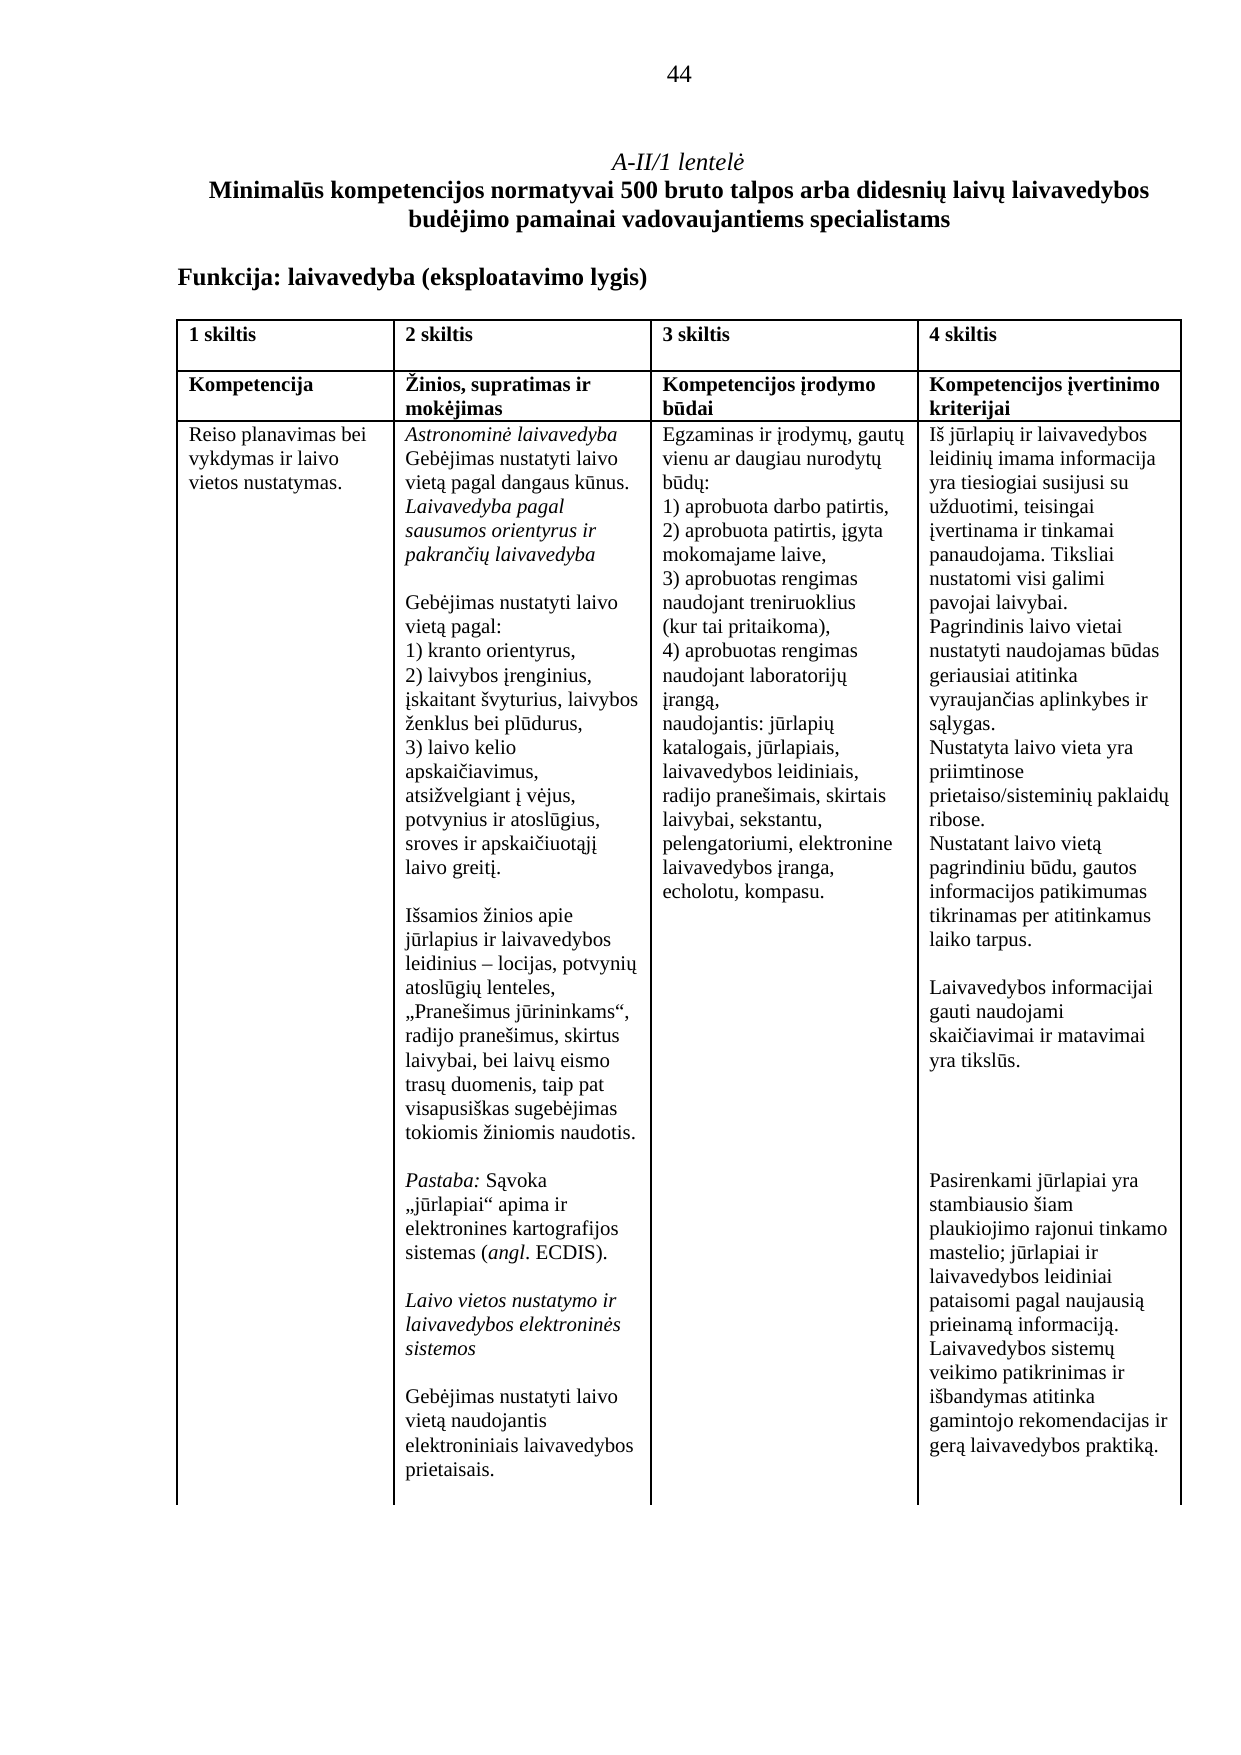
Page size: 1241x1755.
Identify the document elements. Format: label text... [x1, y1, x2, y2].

table_cell Egzaminas ir įrodymų, gautų vienu ar daugiau nurodytų būdų: 1) aprobuota darbo patirtis, 2) aprobuota patirtis, įgyta mokomajame laive, 3) aprobuotas rengimas naudojant treniruoklius (kur tai pritaikoma), 4) aprobuotas rengimas naudojant laboratorijų įrangą, naudojantis: jūrlapių katalogais, jūrlapiais, laivavedybos leidiniais, radijo pranešimais, skirtais laivybai, sekstantu, pelengatoriumi, elektronine laivavedybos įranga, echolotu, kompasu. [652, 422, 917, 1505]
text Funkcija: laivavedyba (eksploatavimo lygis) [177, 262, 1181, 291]
table_header 2 skiltis [395, 321, 650, 369]
table_cell Kompetencijos įvertinimo kriterijai [919, 372, 1180, 420]
text A-II/1 lentelė [177, 147, 1181, 176]
table_header 4 skiltis [919, 321, 1180, 369]
table_header 1 skiltis [178, 321, 393, 369]
table_cell Žinios, supratimas ir mokėjimas [395, 372, 650, 420]
table_header 3 skiltis [652, 321, 917, 369]
table_cell Astronominė laivavedyba Gebėjimas nustatyti laivo vietą pagal dangaus kūnus. Laivavedyba pagal sausumos orientyrus ir pakrančių laivavedyba Gebėjimas nustatyti laivo vietą pagal: 1) kranto orientyrus, 2) laivybos įrenginius, įskaitant švyturius, laivybos ženklus bei plūdurus, 3) laivo kelio apskaičiavimus, atsižvelgiant į vėjus, potvynius ir atoslūgius, sroves ir apskaičiuotąjį laivo greitį. Išsamios žinios apie jūrlapius ir laivavedybos leidinius – locijas, potvynių atoslūgių lenteles, „Pranešimus jūrininkams“, radijo pranešimus, skirtus laivybai, bei laivų eismo trasų duomenis, taip pat visapusiškas sugebėjimas tokiomis žiniomis naudotis. Pastaba: Sąvoka „jūrlapiai“ apima ir elektronines kartografijos sistemas (angl. ECDIS). Laivo vietos nustatymo ir laivavedybos elektroninės sistemos Gebėjimas nustatyti laivo vietą naudojantis elektroniniais laivavedybos prietaisais. [395, 422, 650, 1505]
text Minimalūs kompetencijos normatyvai 500 bruto talpos arba didesnių laivų laivavedybos budėjimo pamainai vadovaujantiems specialistams [177, 176, 1181, 233]
table_cell Kompetencijos įrodymo būdai [652, 372, 917, 420]
table_cell Reiso planavimas bei vykdymas ir laivo vietos nustatymas. [178, 422, 393, 1505]
table_cell Iš jūrlapių ir laivavedybos leidinių imama informacija yra tiesiogiai susijusi su užduotimi, teisingai įvertinama ir tinkamai panaudojama. Tiksliai nustatomi visi galimi pavojai laivybai. Pagrindinis laivo vietai nustatyti naudojamas būdas geriausiai atitinka vyraujančias aplinkybes ir sąlygas. Nustatyta laivo vieta yra priimtinose prietaiso/sisteminių paklaidų ribose. Nustatant laivo vietą pagrindiniu būdu, gautos informacijos patikimumas tikrinamas per atitinkamus laiko tarpus. Laivavedybos informacijai gauti naudojami skaičiavimai ir matavimai yra tikslūs. Pasirenkami jūrlapiai yra stambiausio šiam plaukiojimo rajonui tinkamo mastelio; jūrlapiai ir laivavedybos leidiniai pataisomi pagal naujausią prieinamą informaciją. Laivavedybos sistemų veikimo patikrinimas ir išbandymas atitinka gamintojo rekomendacijas ir gerą laivavedybos praktiką. [919, 422, 1180, 1505]
table_cell Kompetencija [178, 372, 393, 420]
